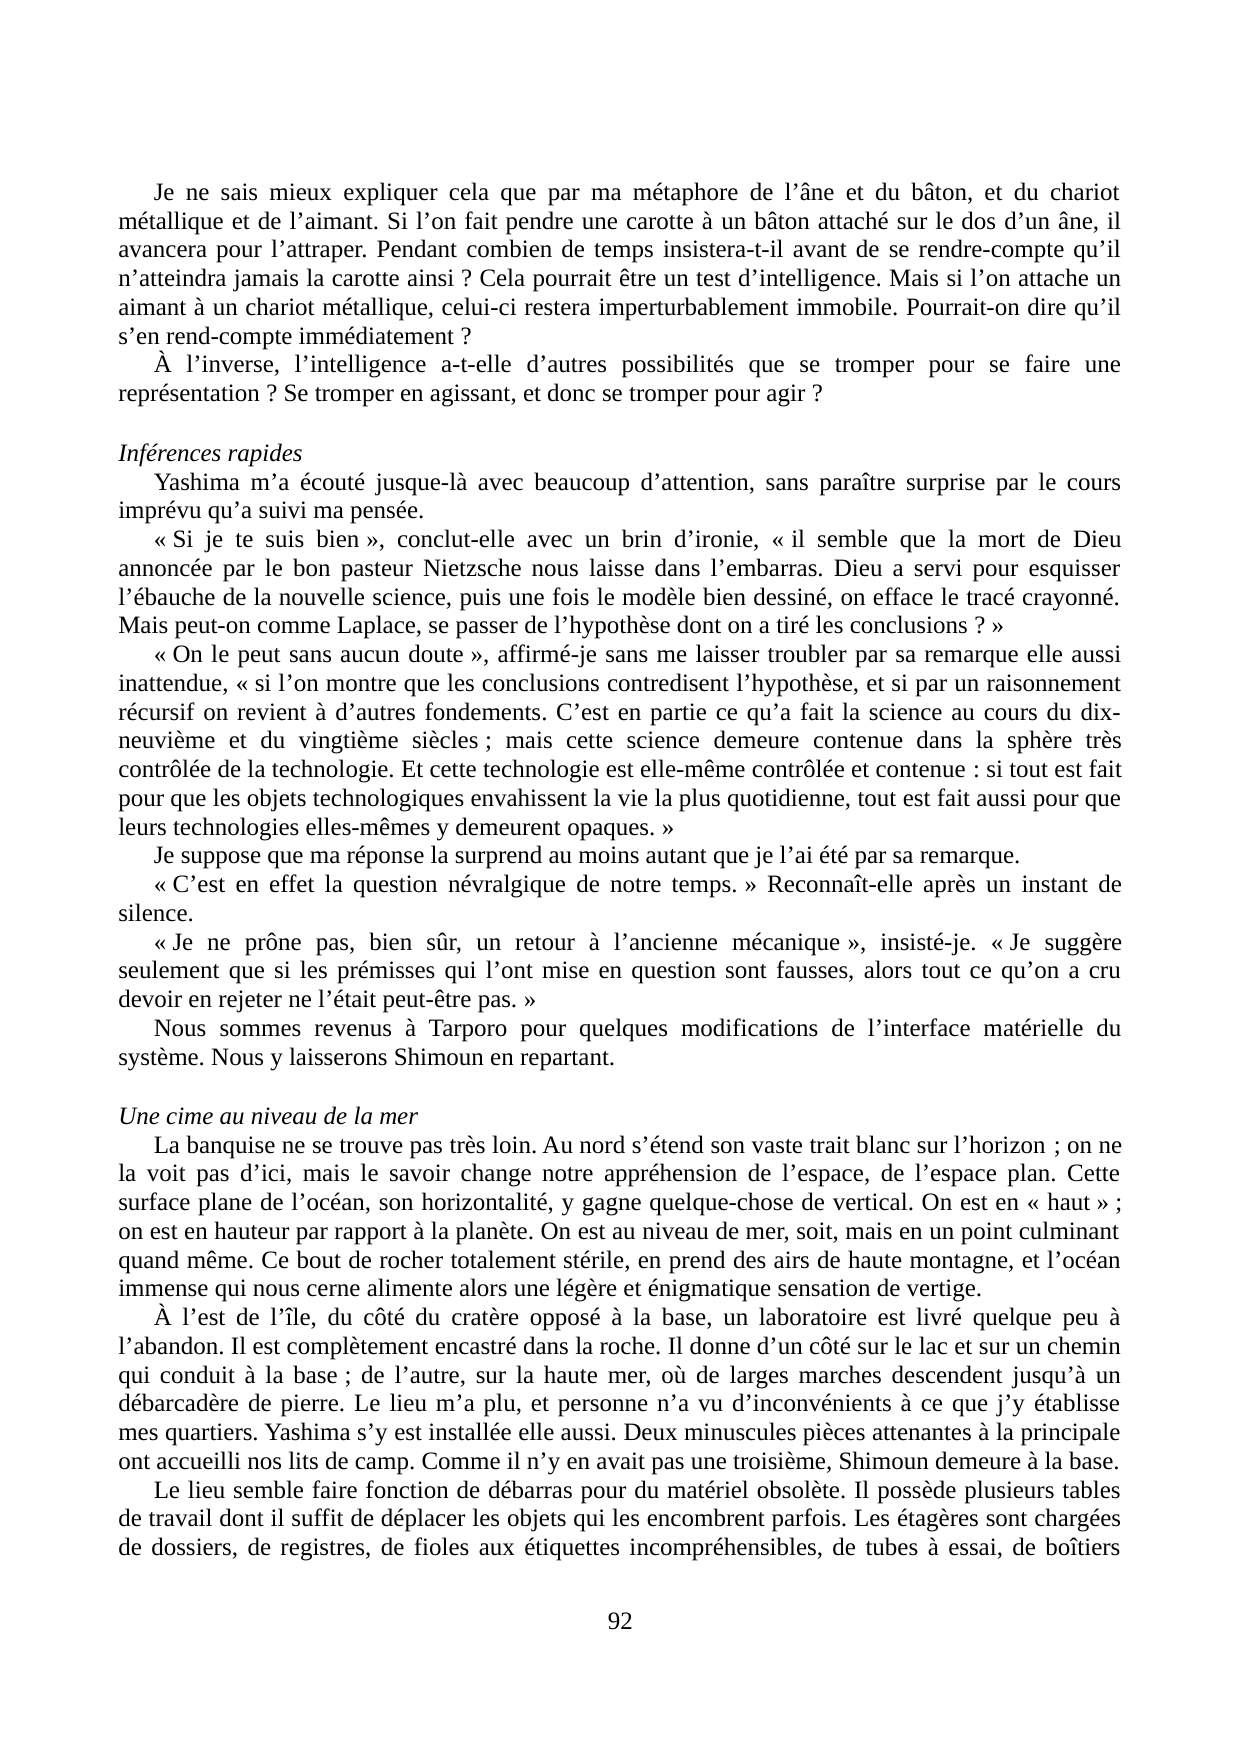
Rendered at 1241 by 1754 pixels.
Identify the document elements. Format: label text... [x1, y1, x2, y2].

text « On le peut sans aucun doute », affirmé-je sans me laisser troubler par sa remarque elle aussi inattendue, « si l’on montre que les conclusions contredisent l’hypothèse, et si par un raisonnement récursif on revient à d’autres fondements. C’est en partie ce qu’a fait la science au cours du dix-neuvième et du vingtième siècles ; mais cette science demeure contenue dans la sphère très contrôlée de la technologie. Et cette technologie est elle-même contrôlée et contenue : si tout est fait pour que les objets technologiques envahissent la vie la plus quotidienne, tout est fait aussi pour que leurs technologies elles-mêmes y demeurent opaques. » [118, 639, 1122, 840]
text « Je ne prône pas, bien sûr, un retour à l’ancienne mécanique », insisté-je. « Je suggère seulement que si les prémisses qui l’ont mise en question sont fausses, alors tout ce qu’on a cru devoir en rejeter ne l’était peut-être pas. » [118, 927, 1122, 1013]
text Le lieu semble faire fonction de débarras pour du matériel obsolète. Il possède plusieurs tables de travail dont il suffit de déplacer les objets qui les encombrent parfois. Les étagères sont chargées de dossiers, de registres, de fioles aux étiquettes incompréhensibles, de tubes à essai, de boîtiers [118, 1475, 1122, 1561]
text Yashima m’a écouté jusque-là avec beaucoup d’attention, sans paraître surprise par le cours imprévu qu’a suivi ma pensée. [118, 467, 1122, 524]
subtitle Une cime au niveau de la mer [118, 1101, 1122, 1130]
text « Si je te suis bien », conclut-elle avec un brin d’ironie, « il semble que la mort de Dieu annoncée par le bon pasteur Nietzsche nous laisse dans l’embarras. Dieu a servi pour esquisser l’ébauche de la nouvelle science, puis une fois le modèle bien dessiné, on efface le tracé crayonné. Mais peut-on comme Laplace, se passer de l’hypothèse dont on a tiré les conclusions ? » [118, 524, 1122, 639]
text Nous sommes revenus à Tarporo pour quelques modifications de l’interface matérielle du système. Nous y laisserons Shimoun en repartant. [118, 1013, 1122, 1070]
text Je ne sais mieux expliquer cela que par ma métaphore de l’âne et du bâton, et du chariot métallique et de l’aimant. Si l’on fait pendre une carotte à un bâton attaché sur le dos d’un âne, il avancera pour l’attraper. Pendant combien de temps insistera-t-il avant de se rendre-compte qu’il n’atteindra jamais la carotte ainsi ? Cela pourrait être un test d’intelligence. Mais si l’on attache un aimant à un chariot métallique, celui-ci restera imperturbablement immobile. Pourrait-on dire qu’il s’en rend-compte immédiatement ? [118, 177, 1122, 349]
text À l’est de l’île, du côté du cratère opposé à la base, un laboratoire est livré quelque peu à l’abandon. Il est complètement encastré dans la roche. Il donne d’un côté sur le lac et sur un chemin qui conduit à la base ; de l’autre, sur la haute mer, où de larges marches descendent jusqu’à un débarcadère de pierre. Le lieu m’a plu, et personne n’a vu d’inconvénients à ce que j’y établisse mes quartiers. Yashima s’y est installée elle aussi. Deux minuscules pièces attenantes à la principale ont accueilli nos lits de camp. Comme il n’y en avait pas une troisième, Shimoun demeure à la base. [118, 1302, 1122, 1475]
subtitle Inférences rapides [118, 438, 1122, 467]
text « C’est en effet la question névralgique de notre temps. » Reconnaît-elle après un instant de silence. [118, 869, 1122, 927]
text La banquise ne se trouve pas très loin. Au nord s’étend son vaste trait blanc sur l’horizon ; on ne la voit pas d’ici, mais le savoir change notre appréhension de l’espace, de l’espace plan. Cette surface plane de l’océan, son horizontalité, y gagne quelque-chose de vertical. On est en « haut » ; on est en hauteur par rapport à la planète. On est au niveau de mer, soit, mais en un point culminant quand même. Ce bout de rocher totalement stérile, en prend des airs de haute montagne, et l’océan immense qui nous cerne alimente alors une légère et énigmatique sensation de vertige. [118, 1130, 1122, 1302]
text Je suppose que ma réponse la surprend au moins autant que je l’ai été par sa remarque. [118, 840, 1122, 869]
text À l’inverse, l’intelligence a-t-elle d’autres possibilités que se tromper pour se faire une représentation ? Se tromper en agissant, et donc se tromper pour agir ? [118, 349, 1122, 407]
